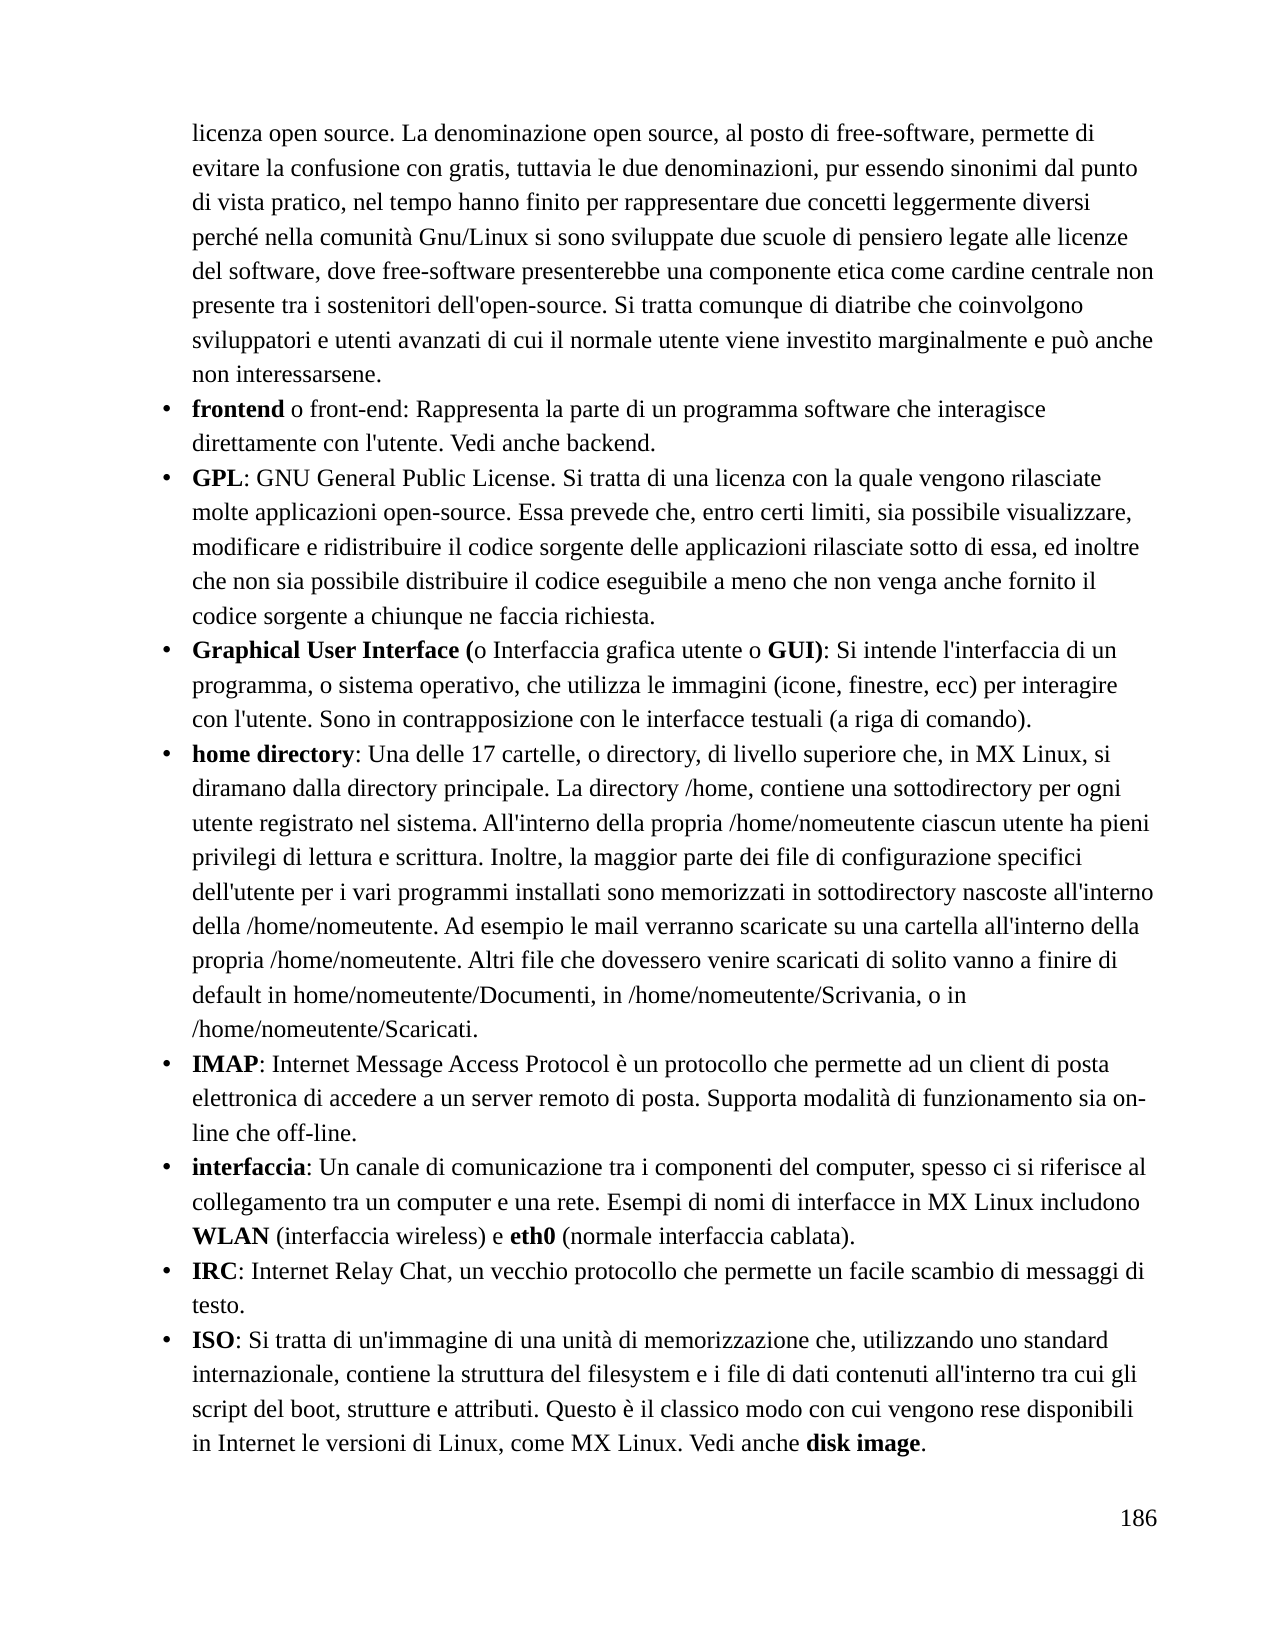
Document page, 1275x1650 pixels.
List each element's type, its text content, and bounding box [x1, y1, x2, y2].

list licenza open source. La denominazione open source, al posto di free-software, permette di evitare la confusione con gratis, tuttavia le due denominazioni, pur essendo sinonimi dal punto di vista pratico, nel tempo hanno finito per rappresentare due concetti leggermente diversi perché nella comunità Gnu/Linux si sono sviluppate due scuole di pensiero legate alle licenze del software, dove free-software presenterebbe una componente etica come cardine centrale non presente tra i sostenitori dell'open-source. Si tratta comunque di diatribe che coinvolgono sviluppatori e utenti avanzati di cui il normale utente viene investito marginalmente e può anche non interessarsene. [162, 118, 1157, 388]
list IRC: Internet Relay Chat, un vecchio protocollo che permette un facile scambio di messaggi di testo. [162, 1256, 1157, 1319]
list GPL: GNU General Public License. Si tratta di una licenza con la quale vengono rilasciate molte applicazioni open-source. Essa prevede che, entro certi limiti, sia possibile visualizzare, modificare e ridistribuire il codice sorgente delle applicazioni rilasciate sotto di essa, ed inoltre che non sia possibile distribuire il codice eseguibile a meno che non venga anche fornito il codice sorgente a chiunque ne faccia richiesta. [162, 463, 1157, 629]
list Graphical User Interface (o Interfaccia grafica utente o GUI): Si intende l'interfaccia di un programma, o sistema operativo, che utilizza le immagini (icone, finestre, ecc) per interagire con l'utente. Sono in contrapposizione con le interfacce testuali (a riga di comando). [162, 635, 1157, 733]
list interfaccia: Un canale di comunicazione tra i componenti del computer, spesso ci si riferisce al collegamento tra un computer e una rete. Esempi di nomi di interfacce in MX Linux includono WLAN (interfaccia wireless) e eth0 (normale interfaccia cablata). [162, 1152, 1157, 1250]
list IMAP: Internet Message Access Protocol è un protocollo che permette ad un client di posta elettronica di accedere a un server remoto di posta. Supporta modalità di funzionamento sia on-line che off-line. [162, 1049, 1157, 1147]
list home directory: Una delle 17 cartelle, o directory, di livello superiore che, in MX Linux, si diramano dalla directory principale. La directory /home, contiene una sottodirectory per ogni utente registrato nel sistema. All'interno della propria /home/nomeutente ciascun utente ha pieni privilegi di lettura e scrittura. Inoltre, la maggior parte dei file di configurazione specifici dell'utente per i vari programmi installati sono memorizzati in sottodirectory nascoste all'interno della /home/nomeutente. Ad esempio le mail verranno scaricate su una cartella all'interno della propria /home/nomeutente. Altri file che dovessero venire scaricati di solito vanno a finire di default in home/nomeutente/Documenti, in /home/nomeutente/Scrivania, o in /home/nomeutente/Scaricati. [162, 739, 1157, 1043]
list frontend o front-end: Rappresenta la parte di un programma software che interagisce direttamente con l'utente. Vedi anche backend. [162, 394, 1157, 457]
list ISO: Si tratta di un'immagine di una unità di memorizzazione che, utilizzando uno standard internazionale, contiene la struttura del filesystem e i file di dati contenuti all'interno tra cui gli script del boot, strutture e attributi. Questo è il classico modo con cui vengono rese disponibili in Internet le versioni di Linux, come MX Linux. Vedi anche disk image. [162, 1325, 1157, 1457]
